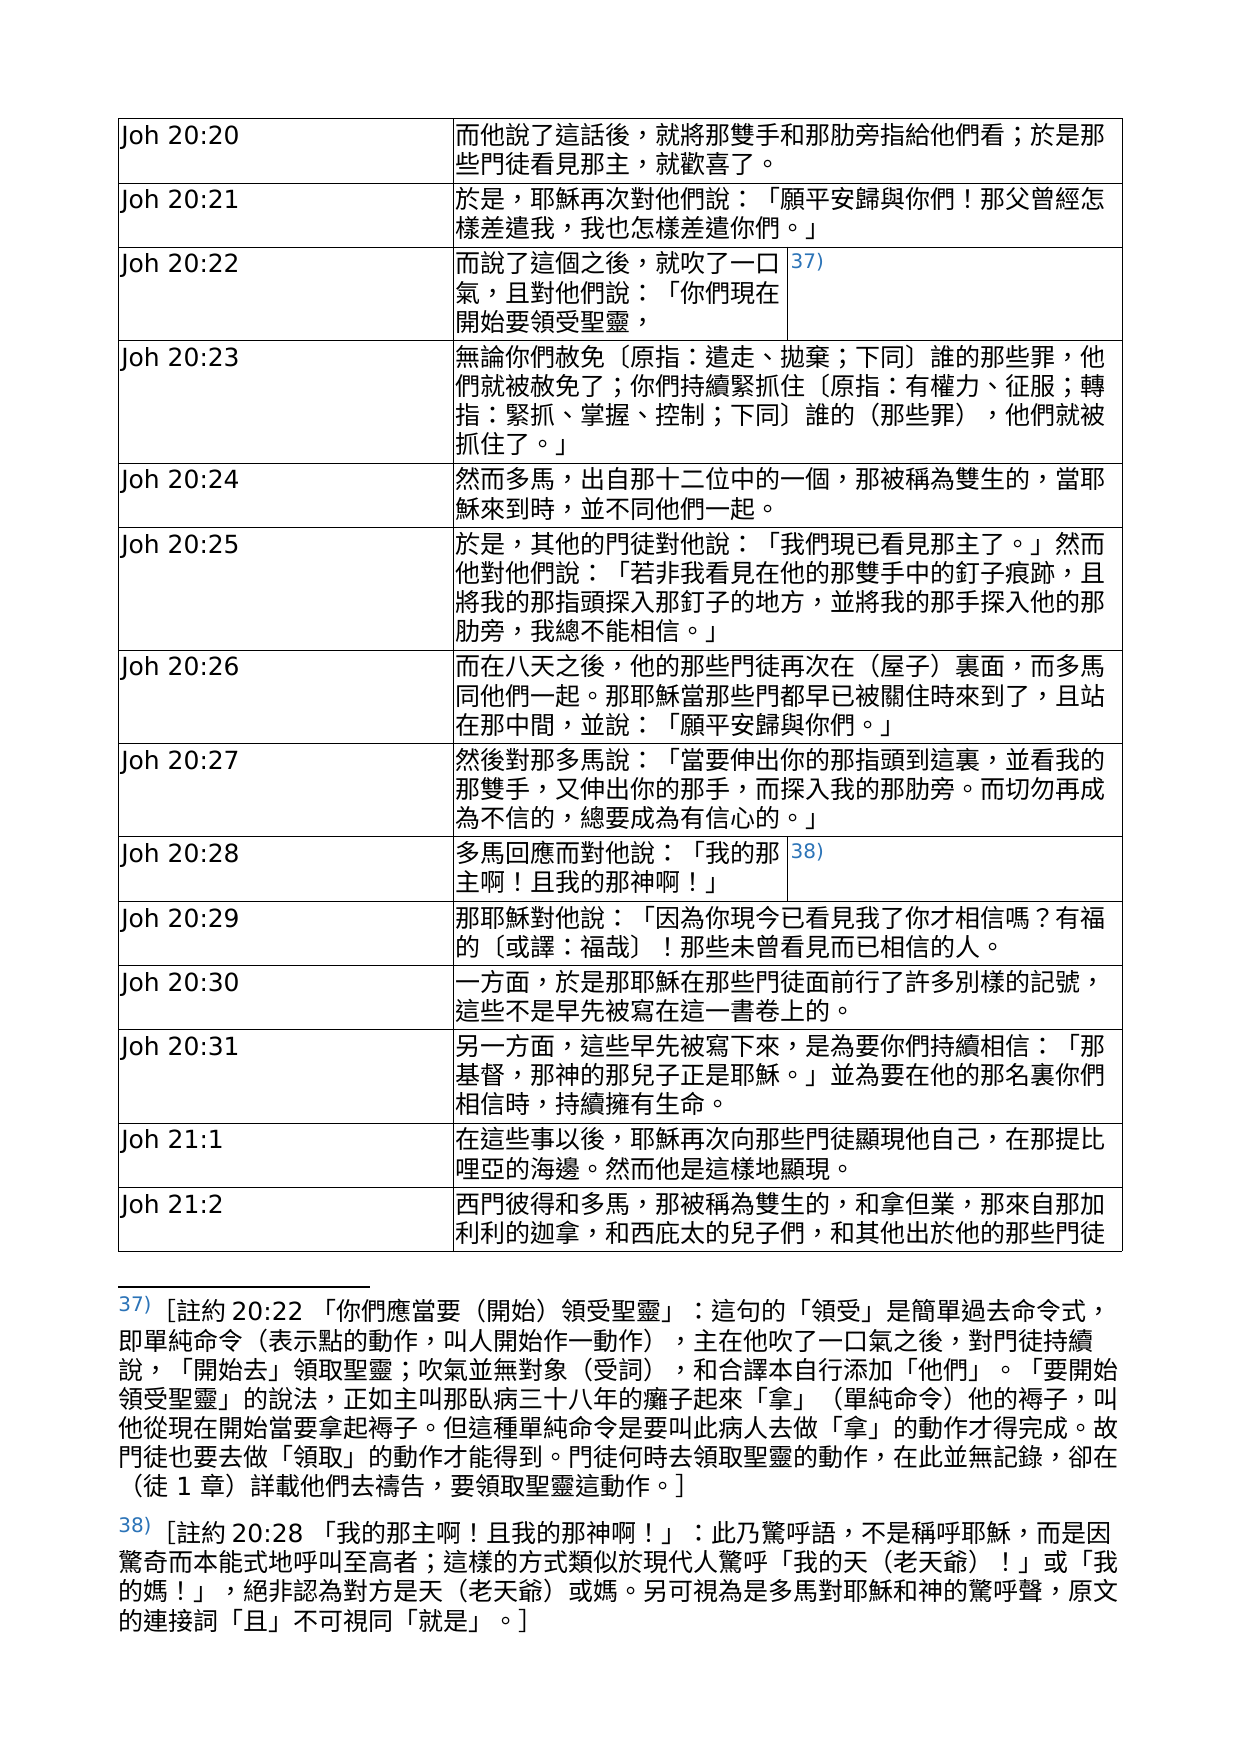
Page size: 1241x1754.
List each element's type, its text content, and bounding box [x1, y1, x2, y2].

table_cell 而在八天之後，他的那些門徒再次在（屋子）裏面，而多馬同他們一起。那耶穌當那些門都早已被關住時來到了，且站在那中間，並說：「願平安歸與你們。」 [454, 651, 1122, 743]
table_cell Joh 20:27 [119, 744, 453, 836]
table_cell Joh 20:25 [119, 528, 453, 649]
table_cell Joh 20:30 [119, 966, 453, 1029]
table_cell Joh 20:22 [119, 248, 453, 340]
table_cell 然後對那多馬說：「當要伸出你的那指頭到這裏，並看我的那雙手，又伸出你的那手，而探入我的那肋旁。而切勿再成為不信的，總要成為有信心的。」 [454, 744, 1122, 836]
table_cell [788, 837, 1122, 901]
table_cell Joh 21:2 [119, 1188, 453, 1251]
table_cell 另一方面，這些早先被寫下來，是為要你們持續相信：「那基督，那神的那兒子正是耶穌。」並為要在他的那名裏你們相信時，持續擁有生命。 [454, 1030, 1122, 1123]
table_cell Joh 20:31 [119, 1030, 453, 1123]
table_cell 那耶穌對他說：「因為你現今已看見我了你才相信嗎？有福的〔或譯：福哉〕！那些未曾看見而已相信的人。 [454, 902, 1122, 965]
table_cell 於是，其他的門徒對他說：「我們現已看見那主了。」然而他對他們說：「若非我看見在他的那雙手中的釘子痕跡，且將我的那指頭探入那釘子的地方，並將我的那手探入他的那肋旁，我總不能相信。」 [454, 528, 1122, 649]
table_cell Joh 20:24 [119, 464, 453, 527]
table_cell 多馬回應而對他說：「我的那主啊！且我的那神啊！」 [454, 837, 787, 901]
table_cell Joh 20:28 [119, 837, 453, 901]
table_cell Joh 20:21 [119, 184, 453, 247]
table_cell Joh 20:26 [119, 651, 453, 743]
table_cell Joh 20:29 [119, 902, 453, 965]
table_cell 在這些事以後，耶穌再次向那些門徒顯現他自己，在那提比哩亞的海邊。然而他是這樣地顯現。 [454, 1124, 1122, 1187]
table_cell 而說了這個之後，就吹了一口氣，且對他們說：「你們現在開始要領受聖靈， [454, 248, 787, 340]
table_cell 西門彼得和多馬，那被稱為雙生的，和拿但業，那來自那加利利的迦拿，和西庇太的兒子們，和其他出於他的那些門徒 [454, 1188, 1122, 1251]
table_cell 無論你們赦免〔原指：遣走、拋棄；下同〕誰的那些罪，他們就被赦免了；你們持續緊抓住〔原指：有權力、征服；轉指：緊抓、掌握、控制；下同〕誰的（那些罪），他們就被抓住了。」 [454, 341, 1122, 463]
table_cell Joh 21:1 [119, 1124, 453, 1187]
table_cell 而他說了這話後，就將那雙手和那肋旁指給他們看；於是那些門徒看見那主，就歡喜了。 [454, 119, 1122, 182]
table_cell [788, 248, 1122, 340]
table_cell 然而多馬，出自那十二位中的一個，那被稱為雙生的，當耶穌來到時，並不同他們一起。 [454, 464, 1122, 527]
table_cell Joh 20:20 [119, 119, 453, 182]
table_cell 於是，耶穌再次對他們說：「願平安歸與你們！那父曾經怎樣差遣我，我也怎樣差遣你們。」 [454, 184, 1122, 247]
table_cell Joh 20:23 [119, 341, 453, 463]
table_cell 一方面，於是那耶穌在那些門徒面前行了許多別樣的記號，這些不是早先被寫在這一書卷上的。 [454, 966, 1122, 1029]
